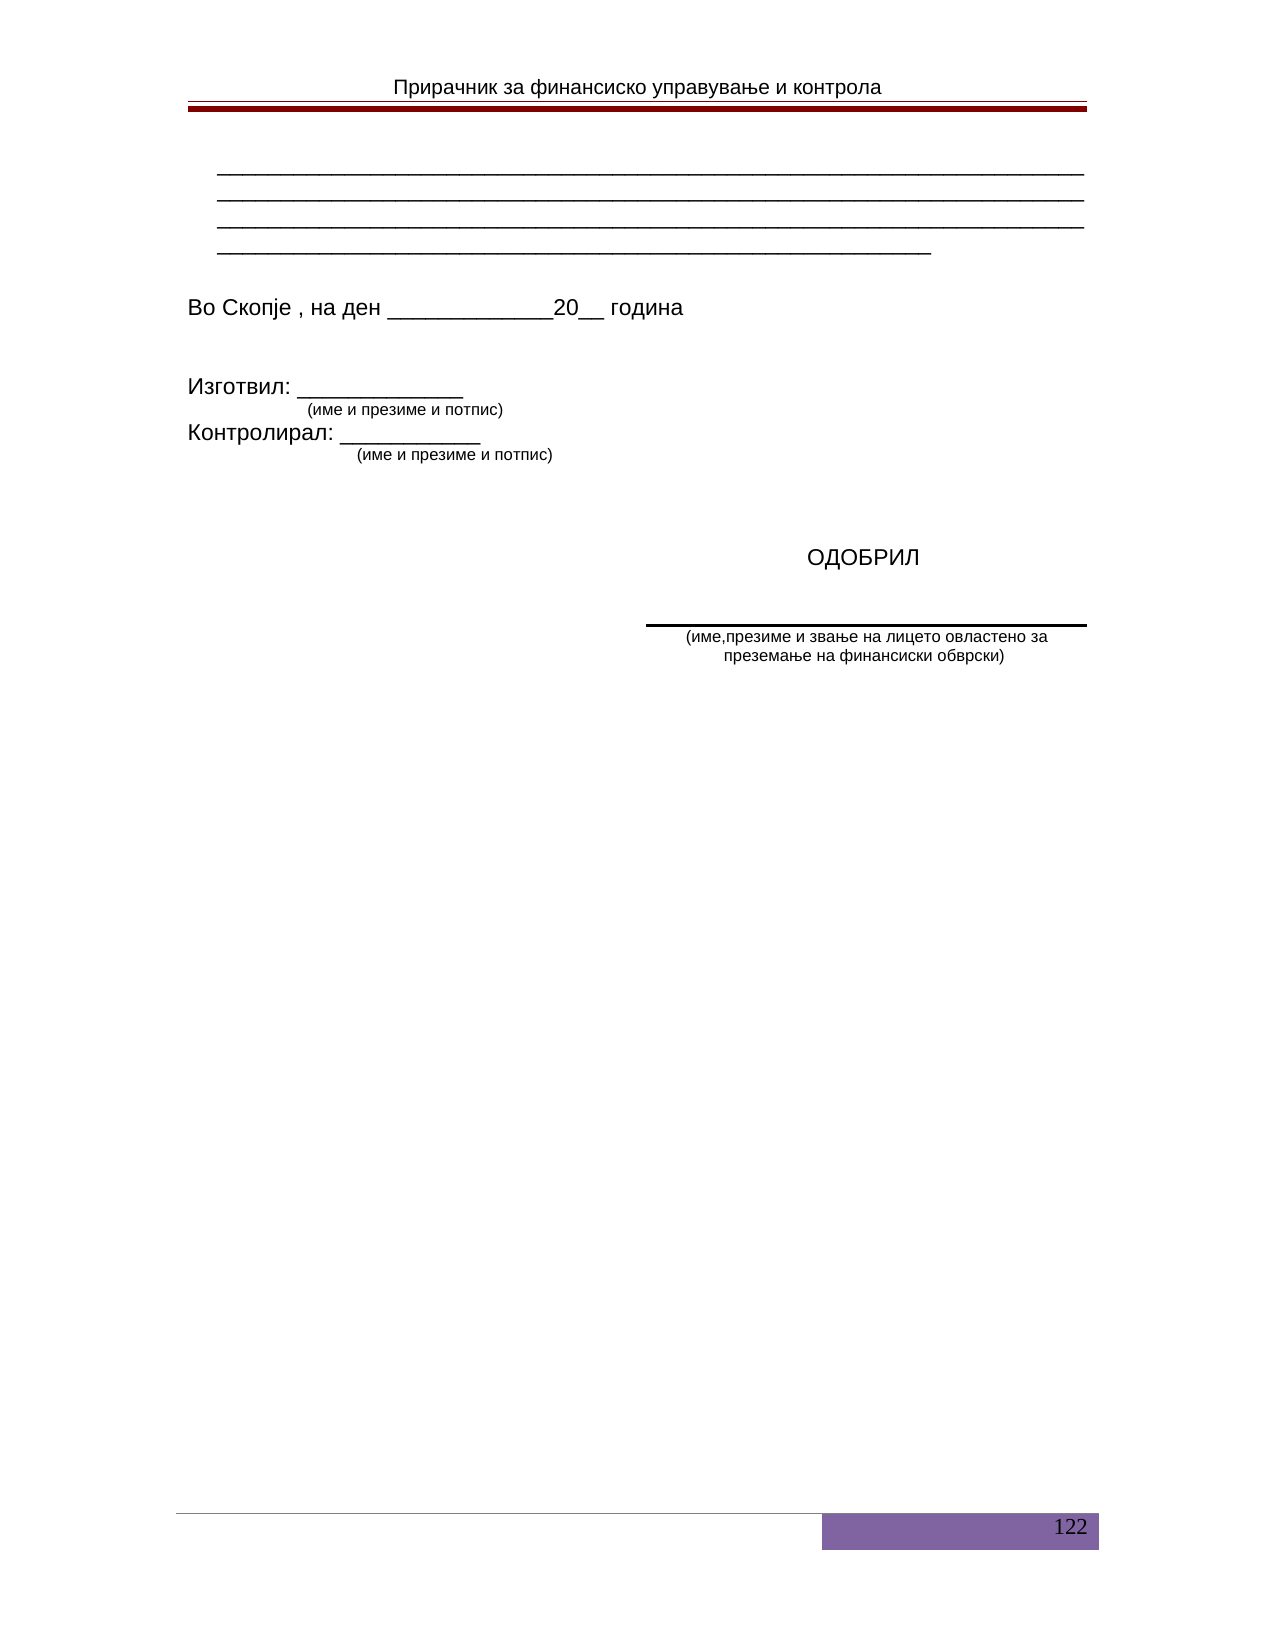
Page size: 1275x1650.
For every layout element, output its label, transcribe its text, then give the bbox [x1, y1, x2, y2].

text Контролирал: ___________ [187, 419, 1087, 445]
text ____________________________________________________________________________________________________________________________________________________________________________________________________________________________________________________________________ [217, 150, 1087, 255]
text (име и презиме и потпис) [187, 400, 1087, 419]
text Изготвил: _____________ [187, 373, 1087, 400]
text Во Скопје , на ден _____________20__ година [187, 294, 1087, 321]
table_header ОДОБРИЛ (име,презиме и звање на лицето овластено за преземање на финансиски обврски) [634, 544, 1099, 665]
text (име и презиме и потпис) [187, 445, 1087, 464]
table_header [176, 544, 634, 665]
